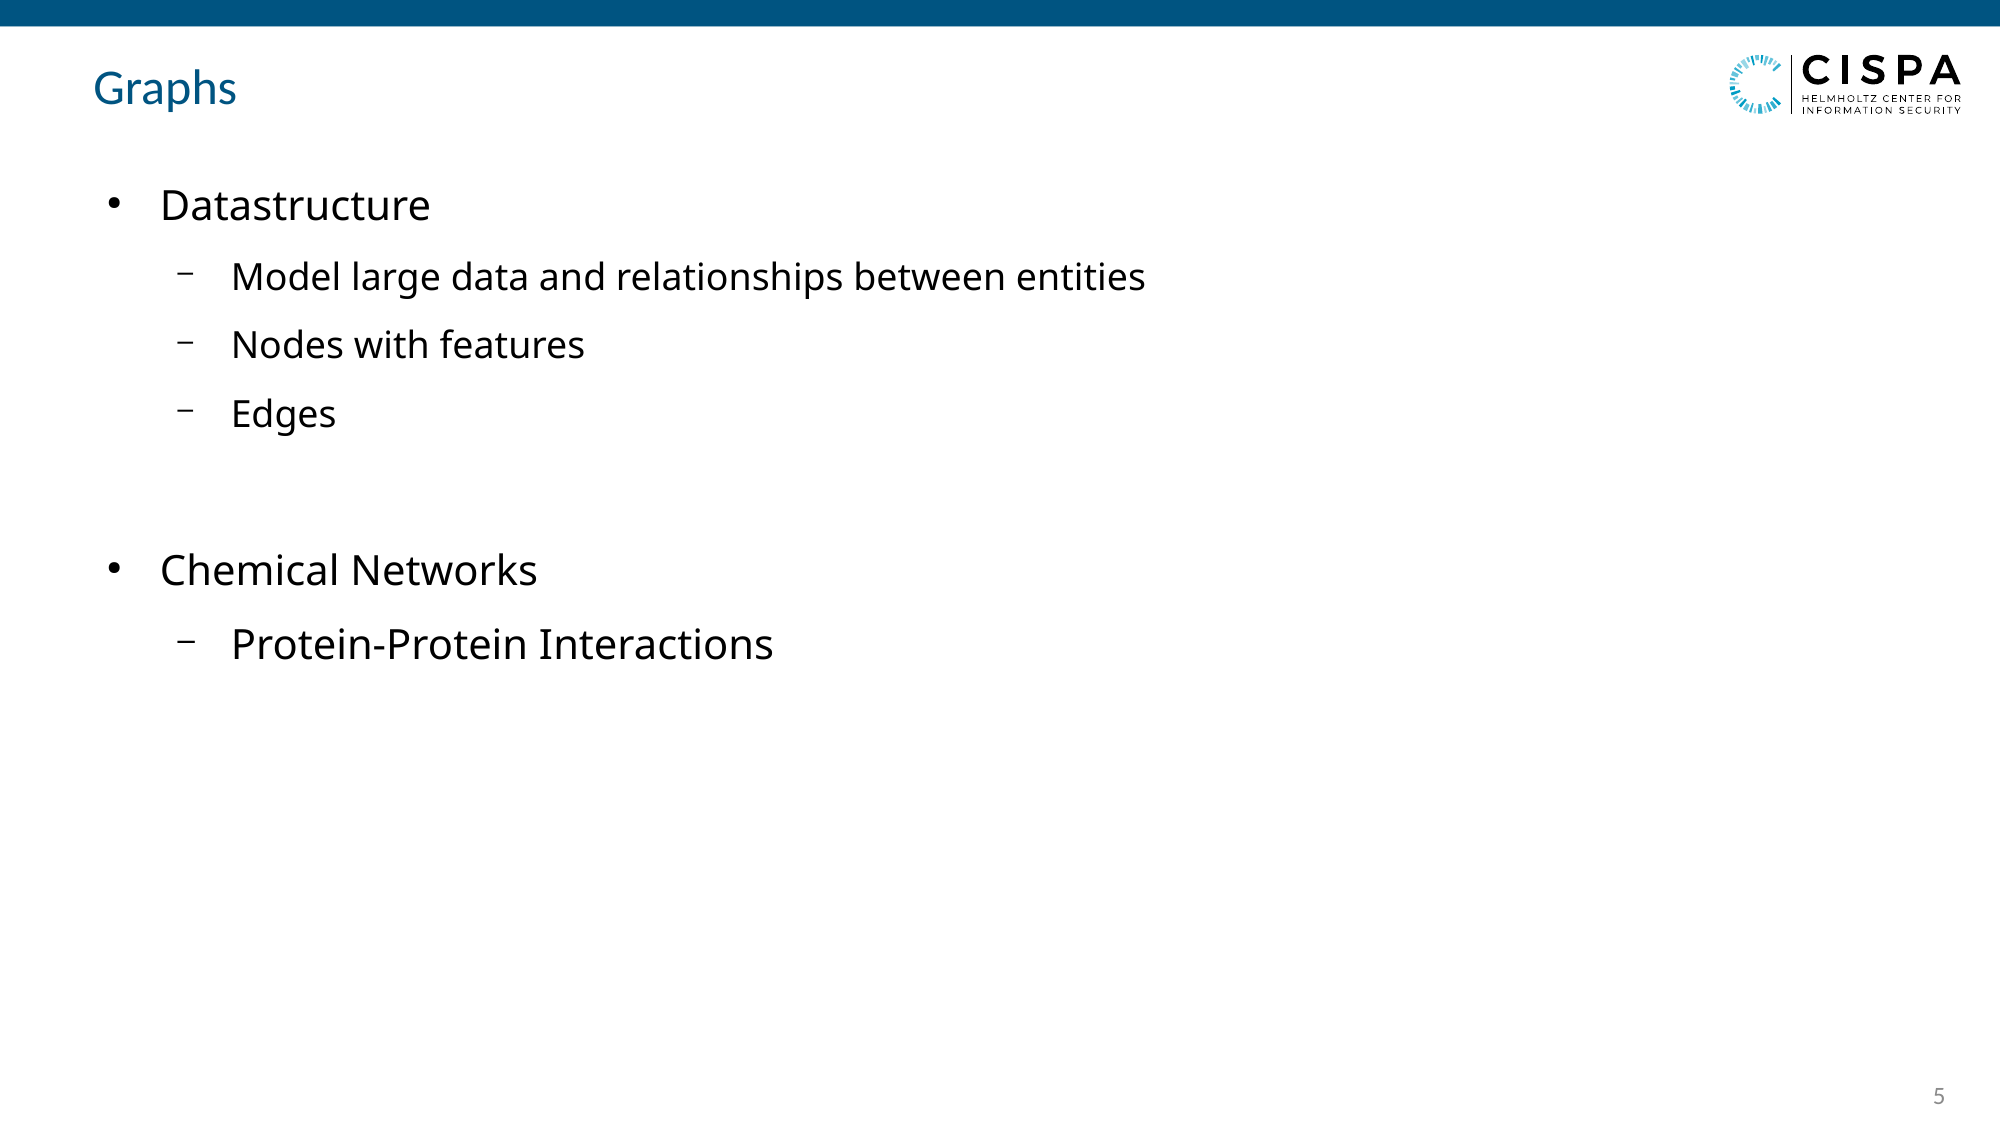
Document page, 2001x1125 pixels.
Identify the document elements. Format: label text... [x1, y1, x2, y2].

title Graphs [78, 38, 1699, 131]
slide_number [1870, 1065, 1961, 1125]
list Datastructure Model large data and relationships between entities Nodes with features Edges Chemical Networks Protein-Protein Interactions [78, 173, 1922, 1027]
